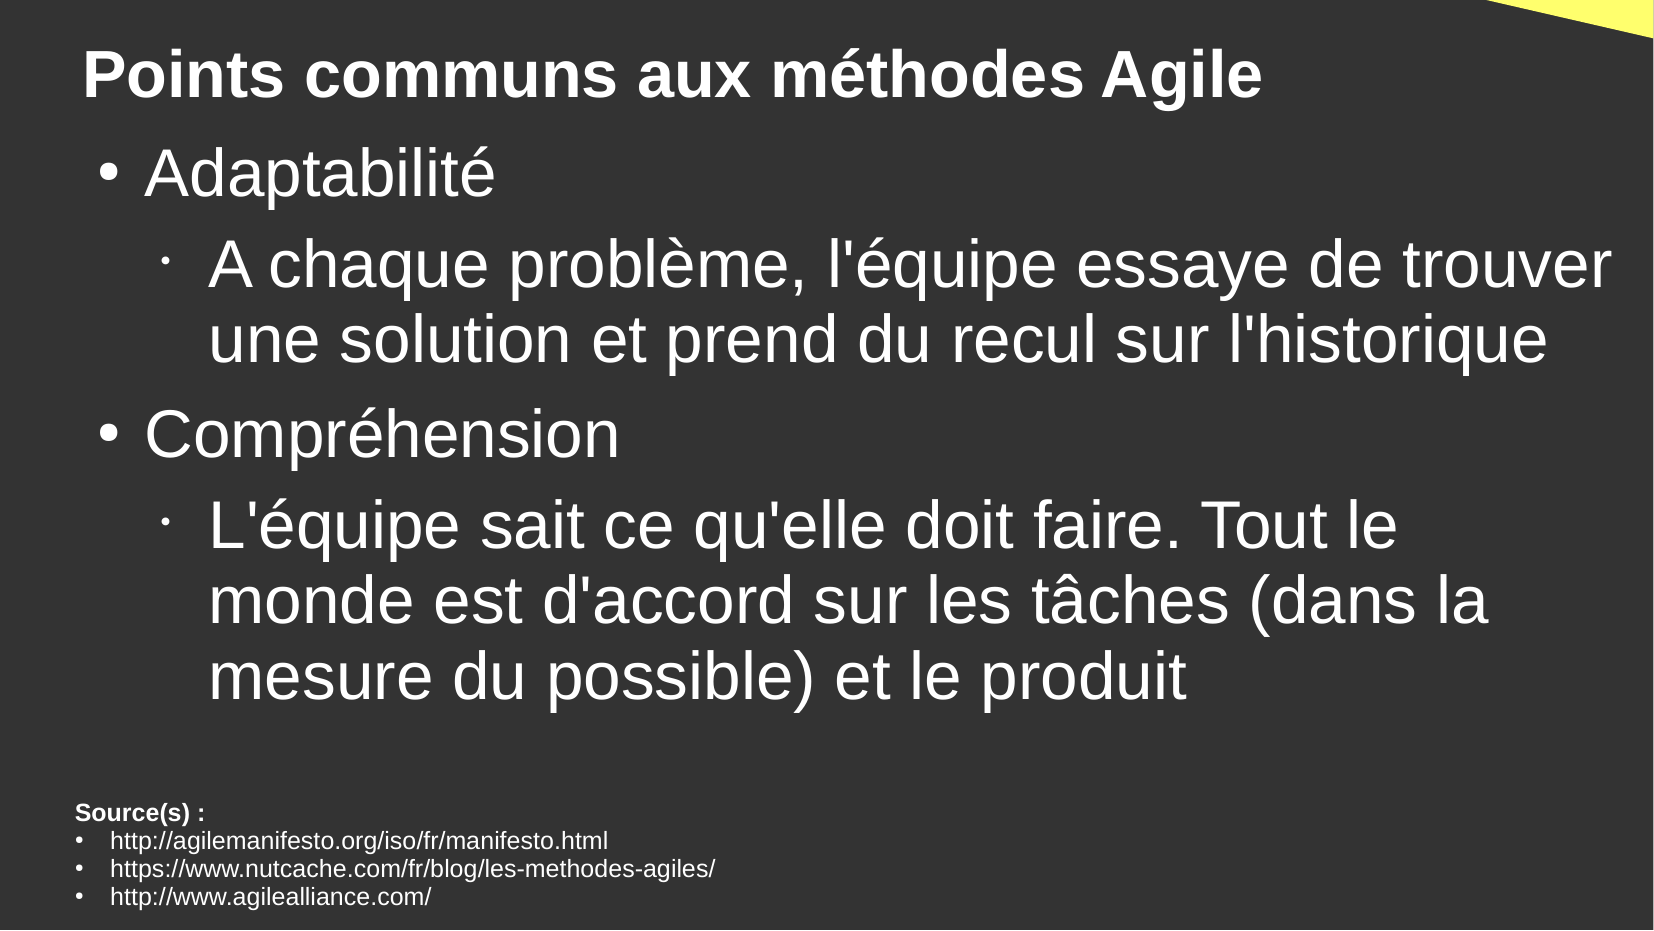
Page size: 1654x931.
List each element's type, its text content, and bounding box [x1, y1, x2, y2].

text_box Source(s) : http://agilemanifesto.org/iso/fr/manifesto.html https://www.nutcache.com/fr/blog/les-methodes-agiles/ http://www.agilealliance.com/ [59, 791, 1546, 919]
text_box [1486, 0, 1654, 39]
title Points communs aux méthodes Agile [82, 37, 1571, 122]
list Adaptabilité A chaque problème, l'équipe essaye de trouver une solution et prend du recul sur l'historique Compréhension L'équipe sait ce qu'elle doit faire. Tout le monde est d'accord sur les tâches (dans la mesure du possible) et le produit [80, 135, 1620, 777]
